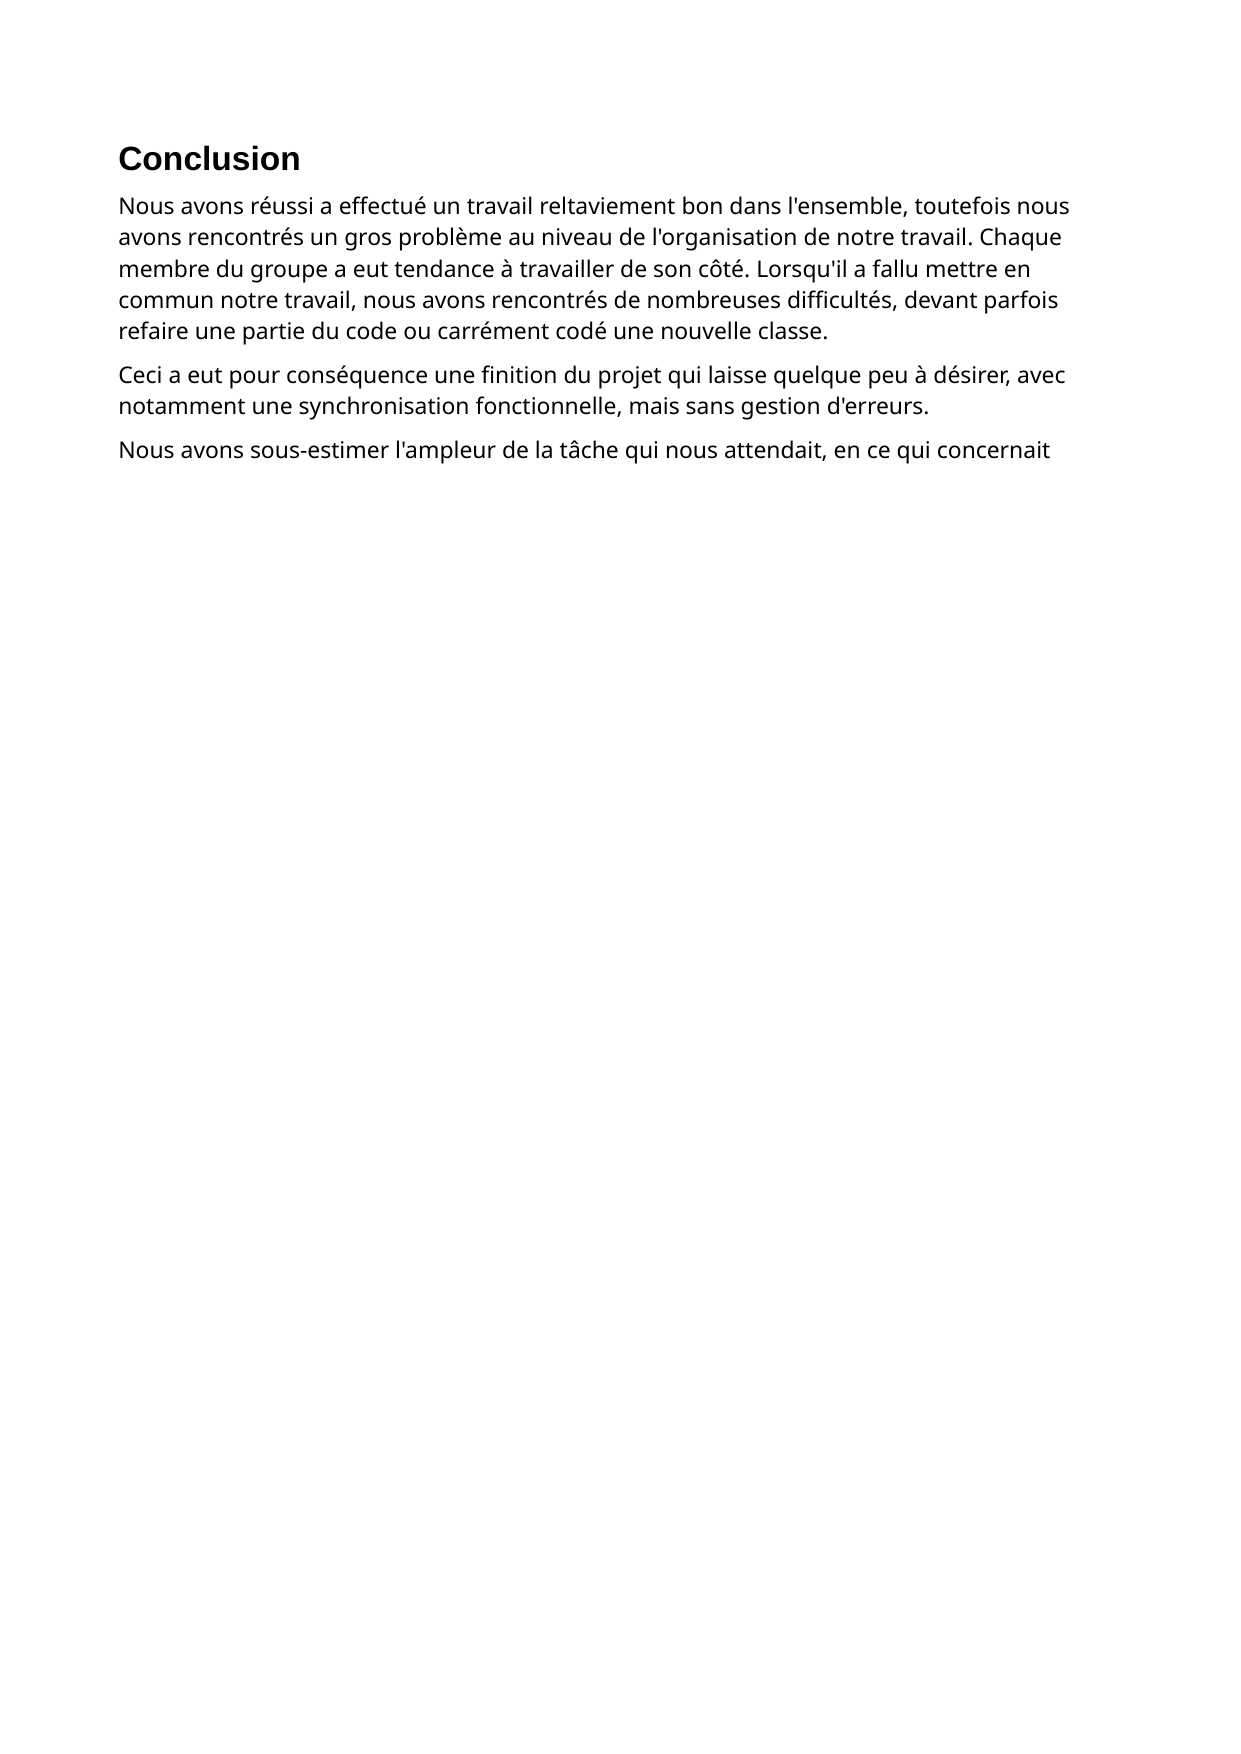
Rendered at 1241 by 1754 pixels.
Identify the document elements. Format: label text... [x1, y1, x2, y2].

text Nous avons réussi a effectué un travail reltaviement bon dans l'ensemble, toutefois nous avons rencontrés un gros problème au niveau de l'organisation de notre travail. Chaque membre du groupe a eut tendance à travailler de son côté. Lorsqu'il a fallu mettre en commun notre travail, nous avons rencontrés de nombreuses difficultés, devant parfois refaire une partie du code ou carrément codé une nouvelle classe. [118, 190, 1122, 346]
subtitle Conclusion [118, 139, 1122, 178]
text Nous avons sous-estimer l'ampleur de la tâche qui nous attendait, en ce qui concernait [118, 434, 1122, 465]
text Ceci a eut pour conséquence une finition du projet qui laisse quelque peu à désirer, avec notamment une synchronisation fonctionnelle, mais sans gestion d'erreurs. [118, 359, 1122, 421]
